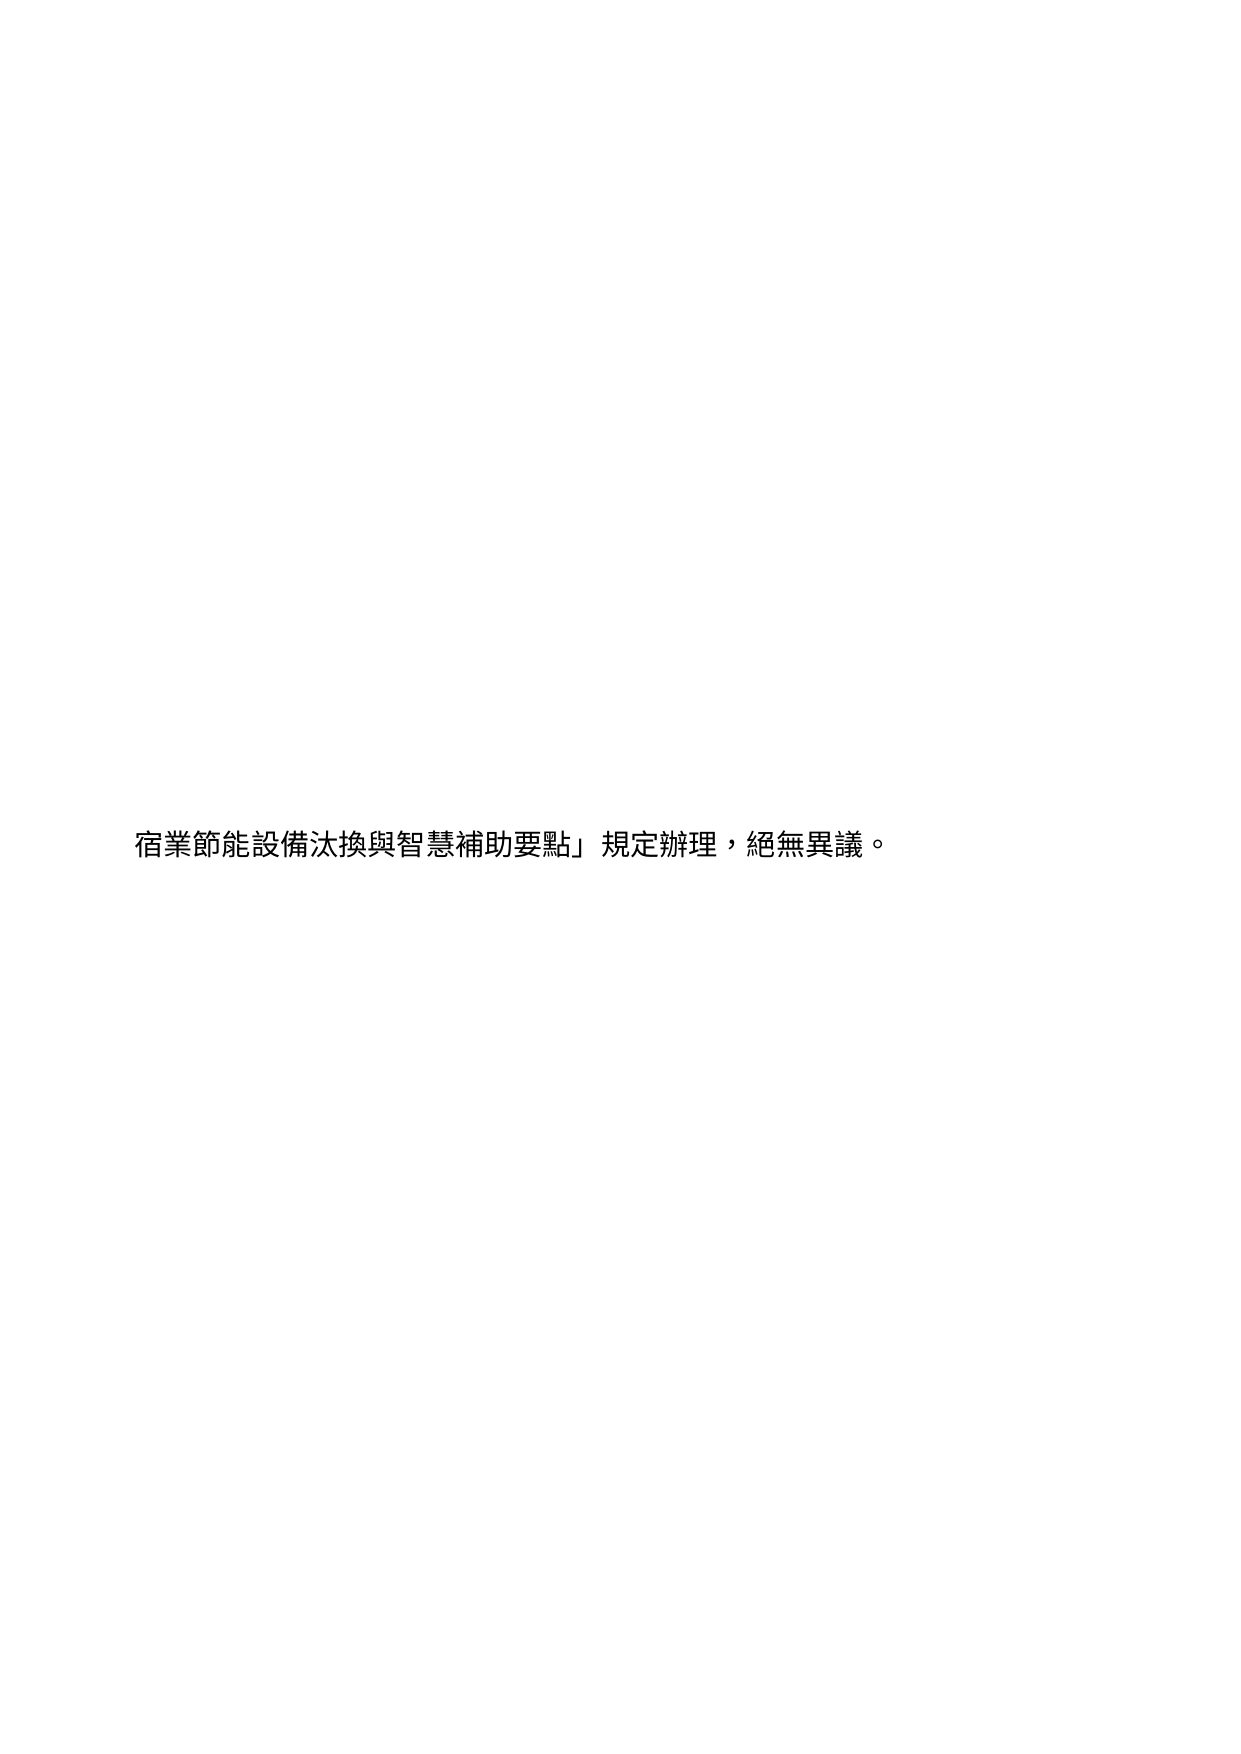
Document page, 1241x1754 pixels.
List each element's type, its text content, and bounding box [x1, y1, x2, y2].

text 宿業節能設備汰換與智慧補助要點」規定辦理，絕無異議。 [134, 822, 1138, 864]
